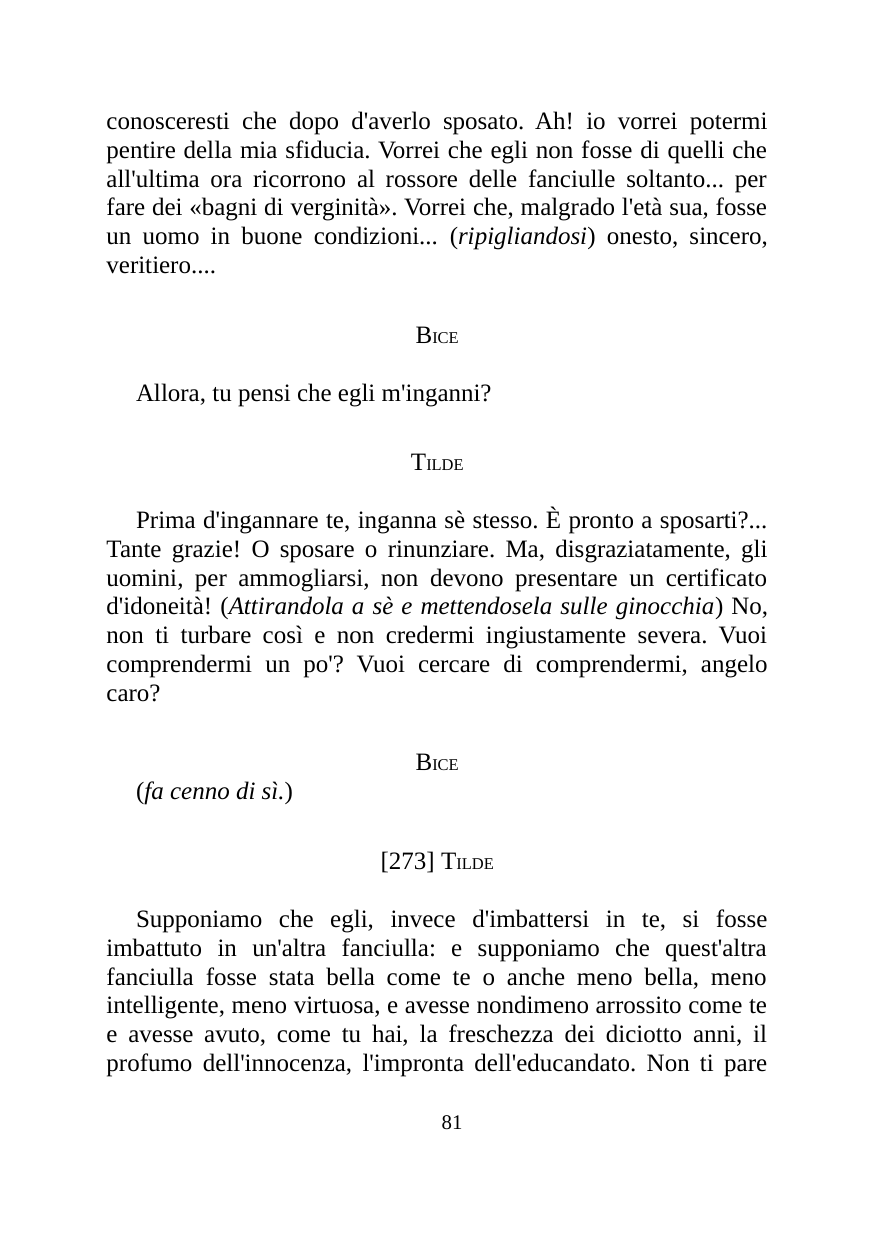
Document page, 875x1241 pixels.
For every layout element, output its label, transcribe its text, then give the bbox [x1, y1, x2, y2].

text Supponiamo che egli, invece d'imbattersi in te, si fosse imbattuto in un'altra fanciulla: e supponiamo che quest'altra fanciulla fosse stata bella come te o anche meno bella, meno intelligente, meno virtuosa, e avesse nondimeno arrossito come te e avesse avuto, come tu hai, la freschezza dei diciotto anni, il profumo dell'innocenza, l'impronta dell'educandato. Non ti pare [106, 904, 768, 1077]
text Tilde [106, 447, 768, 476]
text Bice [106, 747, 768, 776]
text [273] Tilde [106, 846, 768, 875]
text Prima d'ingannare te, inganna sè stesso. È pronto a sposarti?... Tante grazie! O sposare o rinunziare. Ma, disgraziatamente, gli uomini, per ammogliarsi, non devono presentare un certificato d'idoneità! (Attirandola a sè e mettendosela sulle ginocchia) No, non ti turbare così e non credermi ingiustamente severa. Vuoi comprendermi un po'? Vuoi cercare di comprendermi, angelo caro? [106, 505, 768, 706]
text Bice [106, 320, 768, 348]
text Allora, tu pensi che egli m'inganni? [106, 378, 768, 406]
text conosceresti che dopo d'averlo sposato. Ah! io vorrei potermi pentire della mia sfiducia. Vorrei che egli non fosse di quelli che all'ultima ora ricorrono al rossore delle fanciulle soltanto... per fare dei «bagni di verginità». Vorrei che, malgrado l'età sua, fosse un uomo in buone condizioni... (ripigliandosi) onesto, sincero, veritiero.... [106, 106, 768, 279]
text (fa cenno di sì.) [106, 776, 768, 805]
